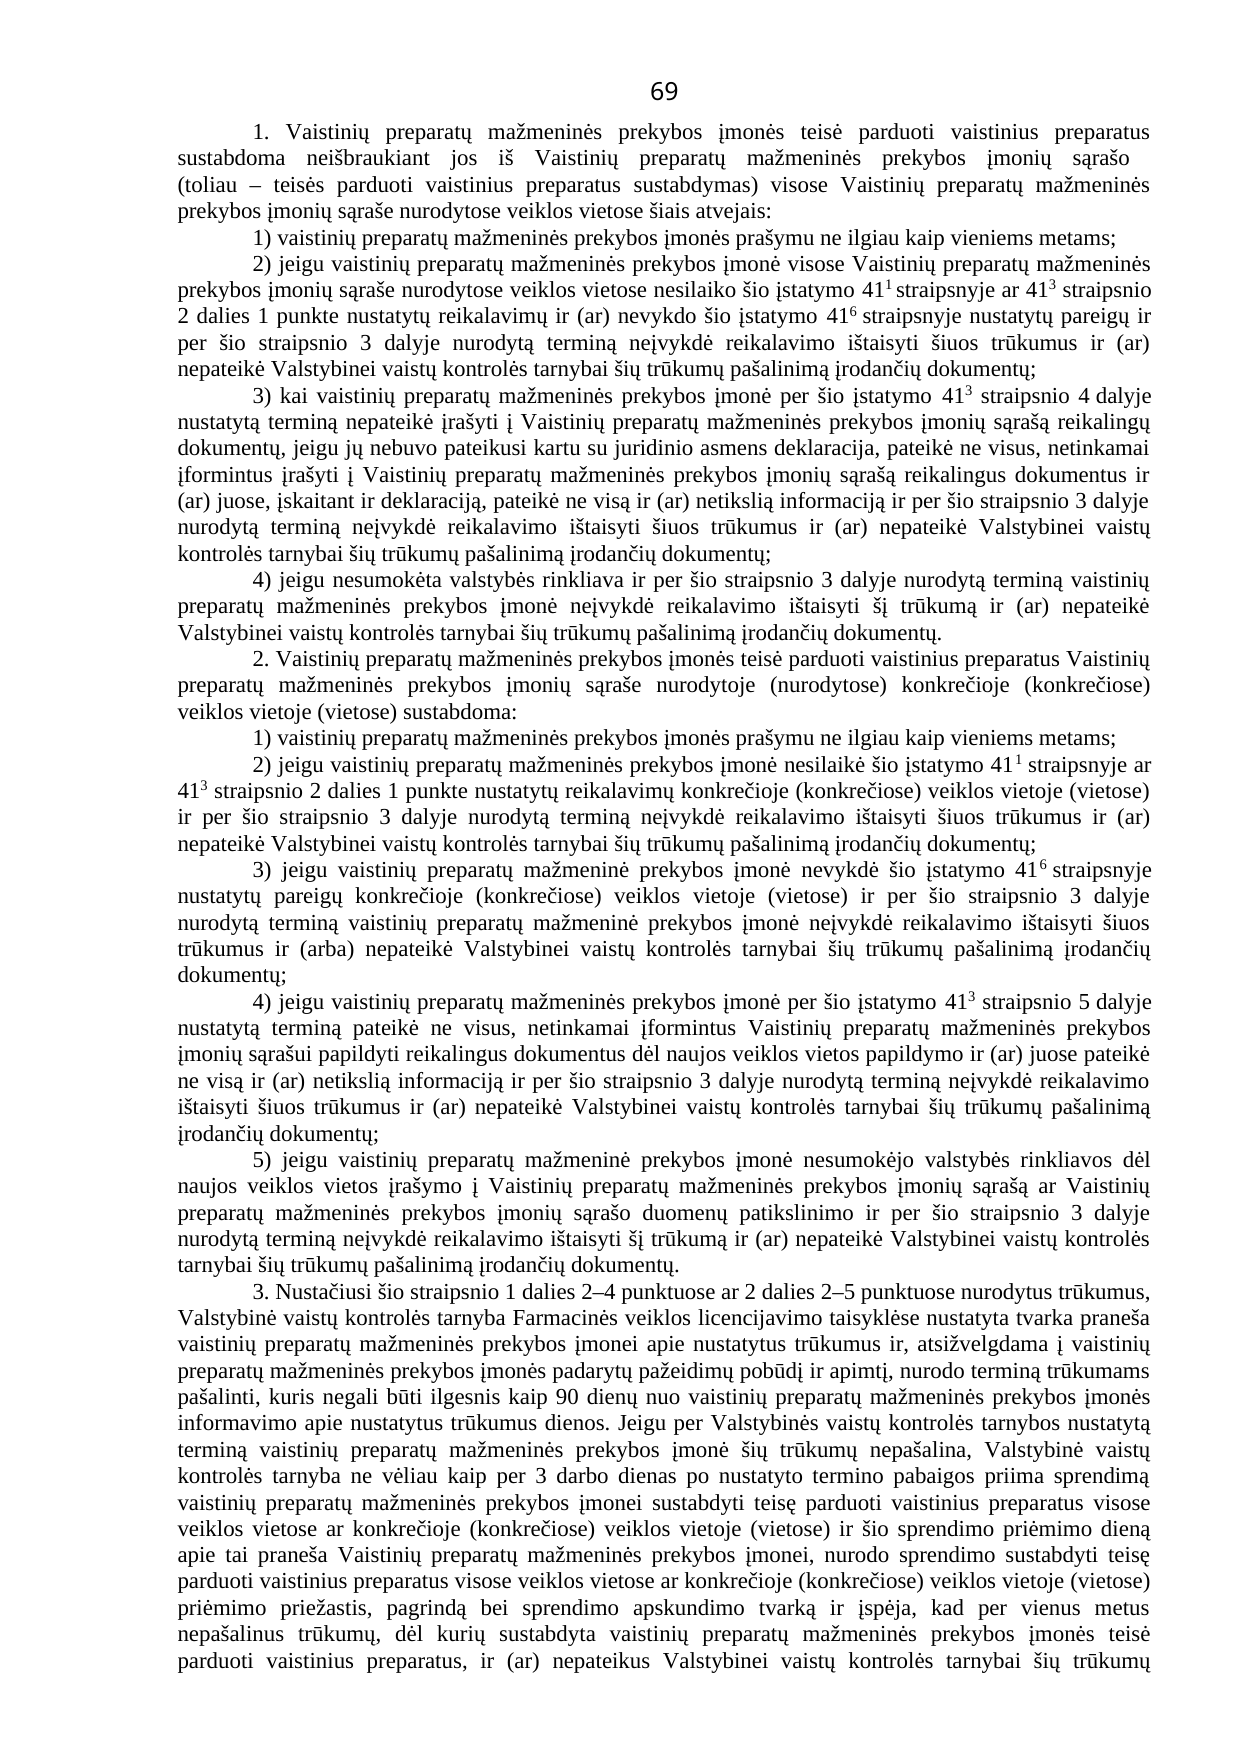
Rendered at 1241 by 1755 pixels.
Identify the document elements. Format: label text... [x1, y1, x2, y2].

text 2. Vaistinių preparatų mažmeninės prekybos įmonės teisė parduoti vaistinius preparatus Vaistinių preparatų mažmeninės prekybos įmonių sąraše nurodytoje (nurodytose) konkrečioje (konkrečiose) veiklos vietoje (vietose) sustabdoma: [177, 645, 1152, 724]
text 2) jeigu vaistinių preparatų mažmeninės prekybos įmonė visose Vaistinių preparatų mažmeninės prekybos įmonių sąraše nurodytose veiklos vietose nesilaiko šio įstatymo 411 straipsnyje ar 413 straipsnio 2 dalies 1 punkte nustatytų reikalavimų ir (ar) nevykdo šio įstatymo 416 straipsnyje nustatytų pareigų ir per šio straipsnio 3 dalyje nurodytą terminą neįvykdė reikalavimo ištaisyti šiuos trūkumus ir (ar) nepateikė Valstybinei vaistų kontrolės tarnybai šių trūkumų pašalinimą įrodančių dokumentų; [177, 250, 1152, 382]
text 4) jeigu vaistinių preparatų mažmeninės prekybos įmonė per šio įstatymo 413 straipsnio 5 dalyje nustatytą terminą pateikė ne visus, netinkamai įformintus Vaistinių preparatų mažmeninės prekybos įmonių sąrašui papildyti reikalingus dokumentus dėl naujos veiklos vietos papildymo ir (ar) juose pateikė ne visą ir (ar) netikslią informaciją ir per šio straipsnio 3 dalyje nurodytą terminą neįvykdė reikalavimo ištaisyti šiuos trūkumus ir (ar) nepateikė Valstybinei vaistų kontrolės tarnybai šių trūkumų pašalinimą įrodančių dokumentų; [177, 988, 1152, 1146]
text 2) jeigu vaistinių preparatų mažmeninės prekybos įmonė nesilaikė šio įstatymo 411 straipsnyje ar 413 straipsnio 2 dalies 1 punkte nustatytų reikalavimų konkrečioje (konkrečiose) veiklos vietoje (vietose) ir per šio straipsnio 3 dalyje nurodytą terminą neįvykdė reikalavimo ištaisyti šiuos trūkumus ir (ar) nepateikė Valstybinei vaistų kontrolės tarnybai šių trūkumų pašalinimą įrodančių dokumentų; [177, 751, 1152, 856]
text 3) kai vaistinių preparatų mažmeninės prekybos įmonė per šio įstatymo 413 straipsnio 4 dalyje nustatytą terminą nepateikė įrašyti į Vaistinių preparatų mažmeninės prekybos įmonių sąrašą reikalingų dokumentų, jeigu jų nebuvo pateikusi kartu su juridinio asmens deklaracija, pateikė ne visus, netinkamai įformintus įrašyti į Vaistinių preparatų mažmeninės prekybos įmonių sąrašą reikalingus dokumentus ir (ar) juose, įskaitant ir deklaraciją, pateikė ne visą ir (ar) netikslią informaciją ir per šio straipsnio 3 dalyje nurodytą terminą neįvykdė reikalavimo ištaisyti šiuos trūkumus ir (ar) nepateikė Valstybinei vaistų kontrolės tarnybai šių trūkumų pašalinimą įrodančių dokumentų; [177, 382, 1152, 566]
text 1. Vaistinių preparatų mažmeninės prekybos įmonės teisė parduoti vaistinius preparatus sustabdoma neišbraukiant jos iš Vaistinių preparatų mažmeninės prekybos įmonių sąrašo (toliau – teisės parduoti vaistinius preparatus sustabdymas) visose Vaistinių preparatų mažmeninės prekybos įmonių sąraše nurodytose veiklos vietose šiais atvejais: [177, 118, 1152, 223]
text 1) vaistinių preparatų mažmeninės prekybos įmonės prašymu ne ilgiau kaip vieniems metams; [177, 223, 1152, 250]
text 5) jeigu vaistinių preparatų mažmeninė prekybos įmonė nesumokėjo valstybės rinkliavos dėl naujos veiklos vietos įrašymo į Vaistinių preparatų mažmeninės prekybos įmonių sąrašą ar Vaistinių preparatų mažmeninės prekybos įmonių sąrašo duomenų patikslinimo ir per šio straipsnio 3 dalyje nurodytą terminą neįvykdė reikalavimo ištaisyti šį trūkumą ir (ar) nepateikė Valstybinei vaistų kontrolės tarnybai šių trūkumų pašalinimą įrodančių dokumentų. [177, 1146, 1152, 1278]
text 1) vaistinių preparatų mažmeninės prekybos įmonės prašymu ne ilgiau kaip vieniems metams; [177, 724, 1152, 751]
text 3. Nustačiusi šio straipsnio 1 dalies 2–4 punktuose ar 2 dalies 2–5 punktuose nurodytus trūkumus, Valstybinė vaistų kontrolės tarnyba Farmacinės veiklos licencijavimo taisyklėse nustatyta tvarka praneša vaistinių preparatų mažmeninės prekybos įmonei apie nustatytus trūkumus ir, atsižvelgdama į vaistinių preparatų mažmeninės prekybos įmonės padarytų pažeidimų pobūdį ir apimtį, nurodo terminą trūkumams pašalinti, kuris negali būti ilgesnis kaip 90 dienų nuo vaistinių preparatų mažmeninės prekybos įmonės informavimo apie nustatytus trūkumus dienos. Jeigu per Valstybinės vaistų kontrolės tarnybos nustatytą terminą vaistinių preparatų mažmeninės prekybos įmonė šių trūkumų nepašalina, Valstybinė vaistų kontrolės tarnyba ne vėliau kaip per 3 darbo dienas po nustatyto termino pabaigos priima sprendimą vaistinių preparatų mažmeninės prekybos įmonei sustabdyti teisę parduoti vaistinius preparatus visose veiklos vietose ar konkrečioje (konkrečiose) veiklos vietoje (vietose) ir šio sprendimo priėmimo dieną apie tai praneša Vaistinių preparatų mažmeninės prekybos įmonei, nurodo sprendimo sustabdyti teisę parduoti vaistinius preparatus visose veiklos vietose ar konkrečioje (konkrečiose) veiklos vietoje (vietose) priėmimo priežastis, pagrindą bei sprendimo apskundimo tvarką ir įspėja, kad per vienus metus nepašalinus trūkumų, dėl kurių sustabdyta vaistinių preparatų mažmeninės prekybos įmonės teisė parduoti vaistinius preparatus, ir (ar) nepateikus Valstybinei vaistų kontrolės tarnybai šių trūkumų [177, 1278, 1152, 1673]
text 4) jeigu nesumokėta valstybės rinkliava ir per šio straipsnio 3 dalyje nurodytą terminą vaistinių preparatų mažmeninės prekybos įmonė neįvykdė reikalavimo ištaisyti šį trūkumą ir (ar) nepateikė Valstybinei vaistų kontrolės tarnybai šių trūkumų pašalinimą įrodančių dokumentų. [177, 566, 1152, 645]
text 3) jeigu vaistinių preparatų mažmeninė prekybos įmonė nevykdė šio įstatymo 416 straipsnyje nustatytų pareigų konkrečioje (konkrečiose) veiklos vietoje (vietose) ir per šio straipsnio 3 dalyje nurodytą terminą vaistinių preparatų mažmeninė prekybos įmonė neįvykdė reikalavimo ištaisyti šiuos trūkumus ir (arba) nepateikė Valstybinei vaistų kontrolės tarnybai šių trūkumų pašalinimą įrodančių dokumentų; [177, 856, 1152, 988]
